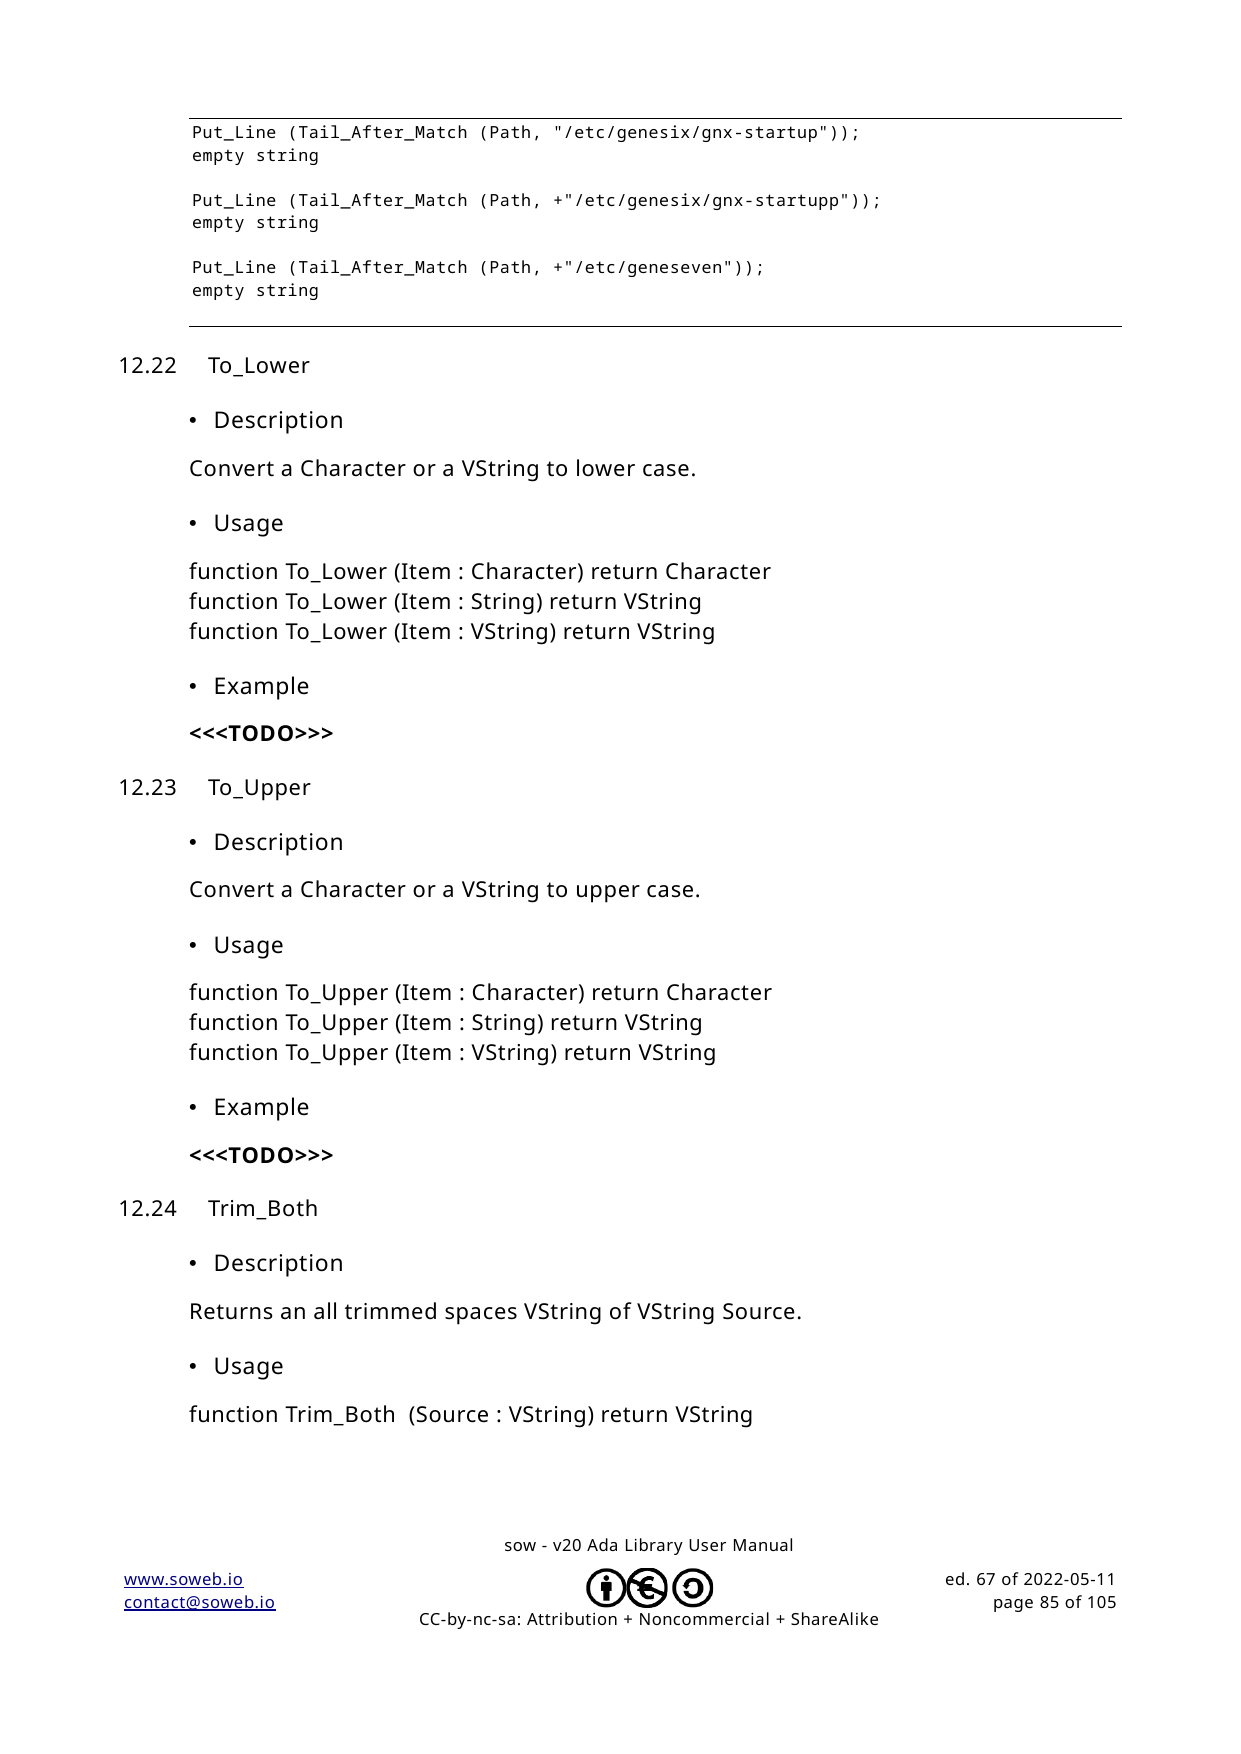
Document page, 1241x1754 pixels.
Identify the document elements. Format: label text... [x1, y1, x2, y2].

subtitle Example [189, 1091, 1122, 1122]
subtitle Description [189, 1247, 1122, 1278]
picture [672, 1568, 714, 1608]
list Put_Line (Tail_After_Match (Path, "/etc/genesix/gnx-startup")); empty string Put_Line (Tail_After_Match (Path, +"/etc/genesix/gnx-startupp")); empty string Put_Line (Tail_After_Match (Path, +"/etc/geneseven")); empty string [189, 119, 1122, 326]
text function To_Upper (Item : VString) return VString [189, 1037, 1122, 1067]
picture [585, 1568, 668, 1608]
text <<<TODO>>> [189, 1139, 1122, 1169]
subtitle To_Lower [118, 350, 1122, 380]
subtitle To_Upper [118, 772, 1122, 802]
text Convert a Character or a VString to lower case. [189, 453, 1122, 483]
subtitle Usage [189, 507, 1122, 538]
text function Trim_Both (Source : VString) return VString [189, 1398, 1122, 1428]
subtitle Description [189, 825, 1122, 857]
text function To_Lower (Item : Character) return Character [189, 556, 1122, 586]
text function To_Lower (Item : VString) return VString [189, 616, 1122, 646]
subtitle Usage [189, 1349, 1122, 1381]
text function To_Lower (Item : String) return VString [189, 586, 1122, 616]
subtitle Description [189, 404, 1122, 435]
text <<<TODO>>> [189, 718, 1122, 748]
text Returns an all trimmed spaces VString of VString Source. [189, 1296, 1122, 1326]
subtitle Trim_Both [118, 1193, 1122, 1223]
text function To_Upper (Item : String) return VString [189, 1007, 1122, 1037]
text function To_Upper (Item : Character) return Character [189, 977, 1122, 1007]
subtitle Example [189, 669, 1122, 700]
subtitle Usage [189, 928, 1122, 959]
text Convert a Character or a VString to upper case. [189, 874, 1122, 904]
